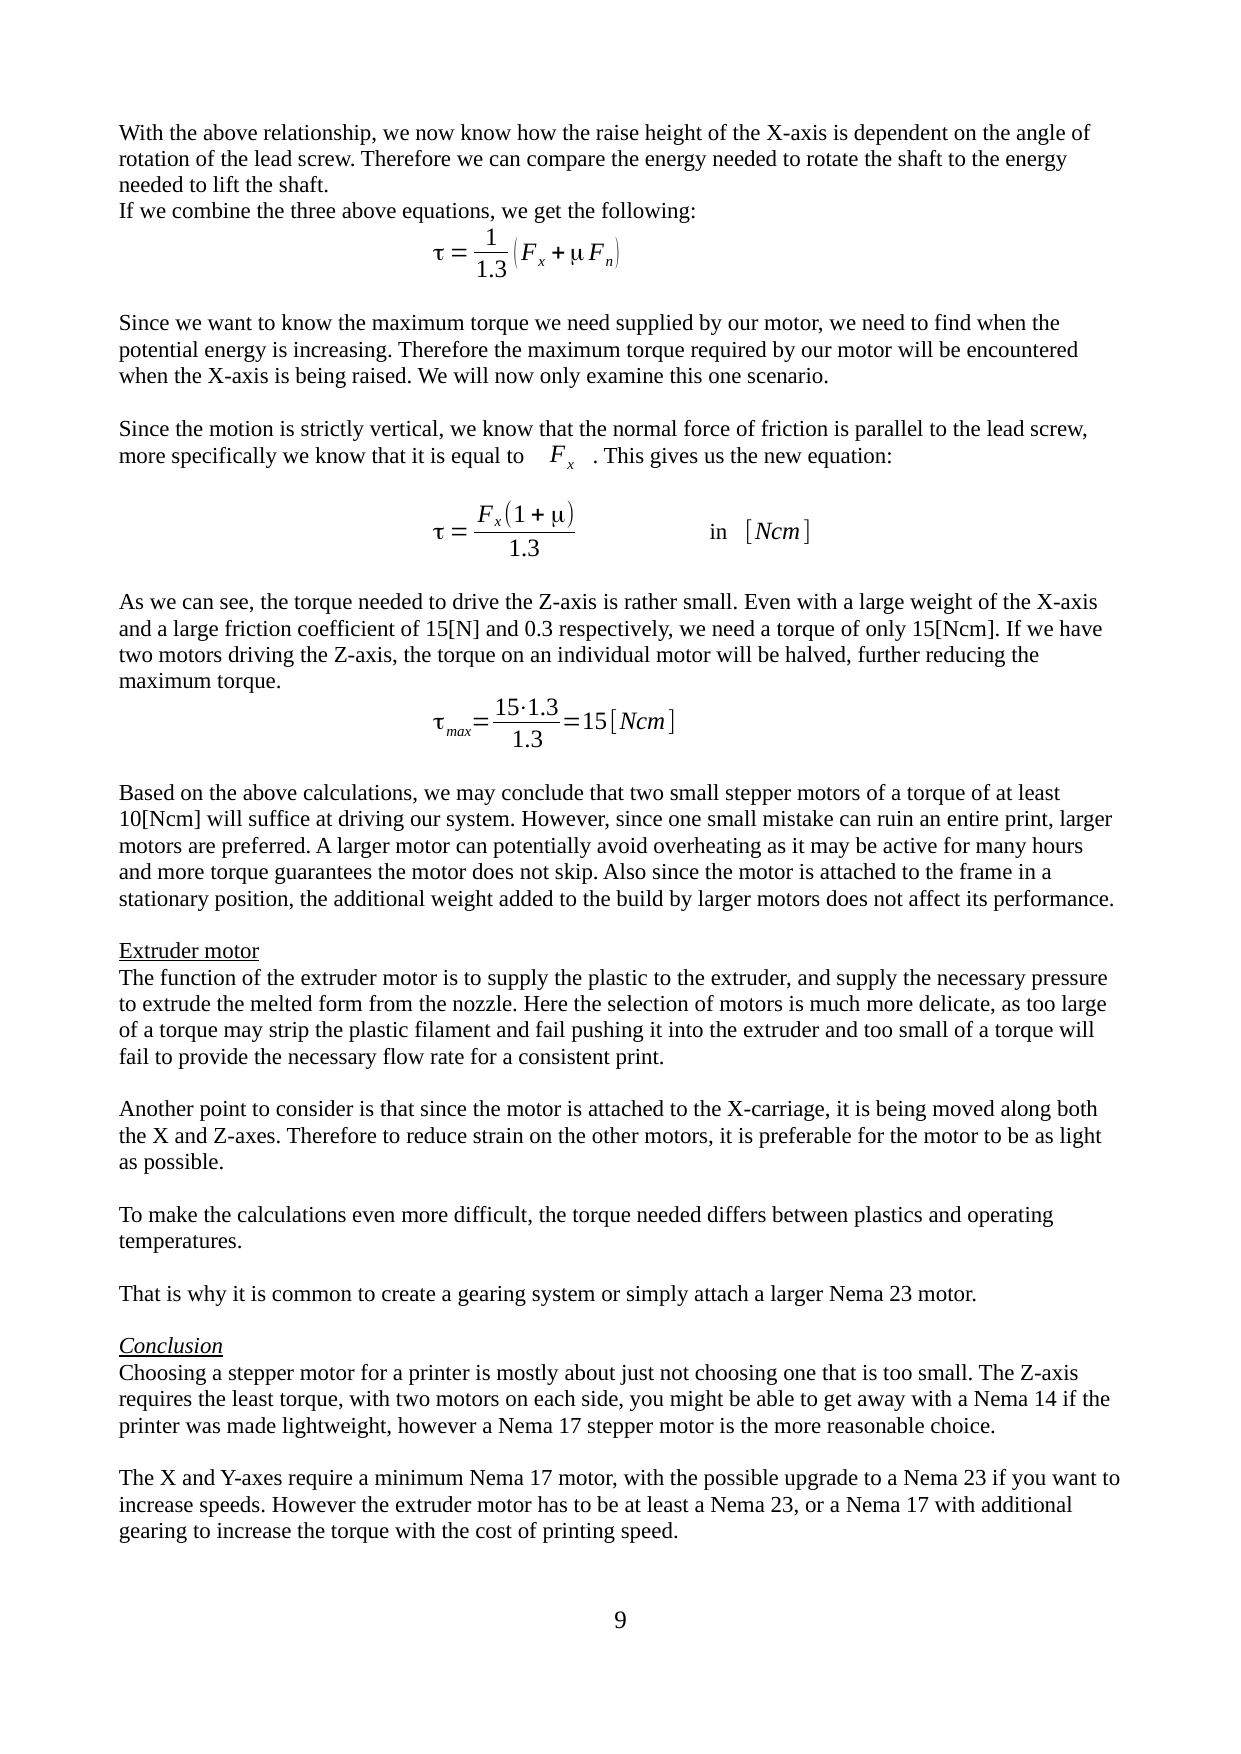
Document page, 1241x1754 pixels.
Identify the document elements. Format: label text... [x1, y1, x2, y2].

text in [118, 499, 1122, 562]
text That is why it is common to create a gearing system or simply attach a larger Nema 23 motor. [118, 1280, 1122, 1306]
text Based on the above calculations, we may conclude that two small stepper motors of a torque of at least 10[Ncm] will suffice at driving our system. However, since one small mistake can ruin an entire print, larger motors are preferred. A larger motor can potentially avoid overheating as it may be active for many hours and more torque guarantees the motor does not skip. Also since the motor is attached to the frame in a stationary position, the additional weight added to the build by larger motors does not affect its performance. [118, 779, 1122, 911]
text If we combine the three above equations, we get the following: [118, 198, 1122, 283]
text To make the calculations even more difficult, the torque needed differs between plastics and operating temperatures. [118, 1201, 1122, 1253]
text Another point to consider is that since the motor is attached to the X-carriage, it is being moved along both the X and Z-axes. Therefore to reduce strain on the other motors, it is preferable for the motor to be as light as possible. [118, 1095, 1122, 1174]
text Choosing a stepper motor for a printer is mostly about just not choosing one that is too small. The Z-axis requires the least torque, with two motors on each side, you might be able to get away with a Nema 14 if the printer was made lightweight, however a Nema 17 stepper motor is the more reasonable choice. [118, 1359, 1122, 1438]
text With the above relationship, we now know how the raise height of the X-axis is dependent on the angle of rotation of the lead screw. Therefore we can compare the energy needed to rotate the shaft to the energy needed to lift the shaft. [118, 118, 1122, 198]
text As we can see, the torque needed to drive the Z-axis is rather small. Even with a large weight of the X-axis and a large friction coefficient of 15[N] and 0.3 respectively, we need a torque of only 15[Ncm]. If we have two motors driving the Z-axis, the torque on an individual motor will be halved, further reducing the maximum torque. [118, 588, 1122, 694]
text The function of the extruder motor is to supply the plastic to the extruder, and supply the necessary pressure to extrude the melted form from the nozzle. Here the selection of motors is much more delicate, as too large of a torque may strip the plastic filament and fail pushing it into the extruder and too small of a torque will fail to provide the necessary flow rate for a consistent print. [118, 964, 1122, 1069]
text The X and Y-axes require a minimum Nema 17 motor, with the possible upgrade to a Nema 23 if you want to increase speeds. However the extruder motor has to be at least a Nema 23, or a Nema 17 with additional gearing to increase the torque with the cost of printing speed. [118, 1464, 1122, 1543]
text Since we want to know the maximum torque we need supplied by our motor, we need to find when the potential energy is increasing. Therefore the maximum torque required by our motor will be encountered when the X-axis is being raised. We will now only examine this one scenario. [118, 309, 1122, 388]
text Conclusion [118, 1333, 1122, 1359]
text Since the motion is strictly vertical, we know that the normal force of friction is parallel to the lead screw, more specifically we know that it is equal to . This gives us the new equation: [118, 415, 1122, 472]
text Extruder motor [118, 937, 1122, 964]
